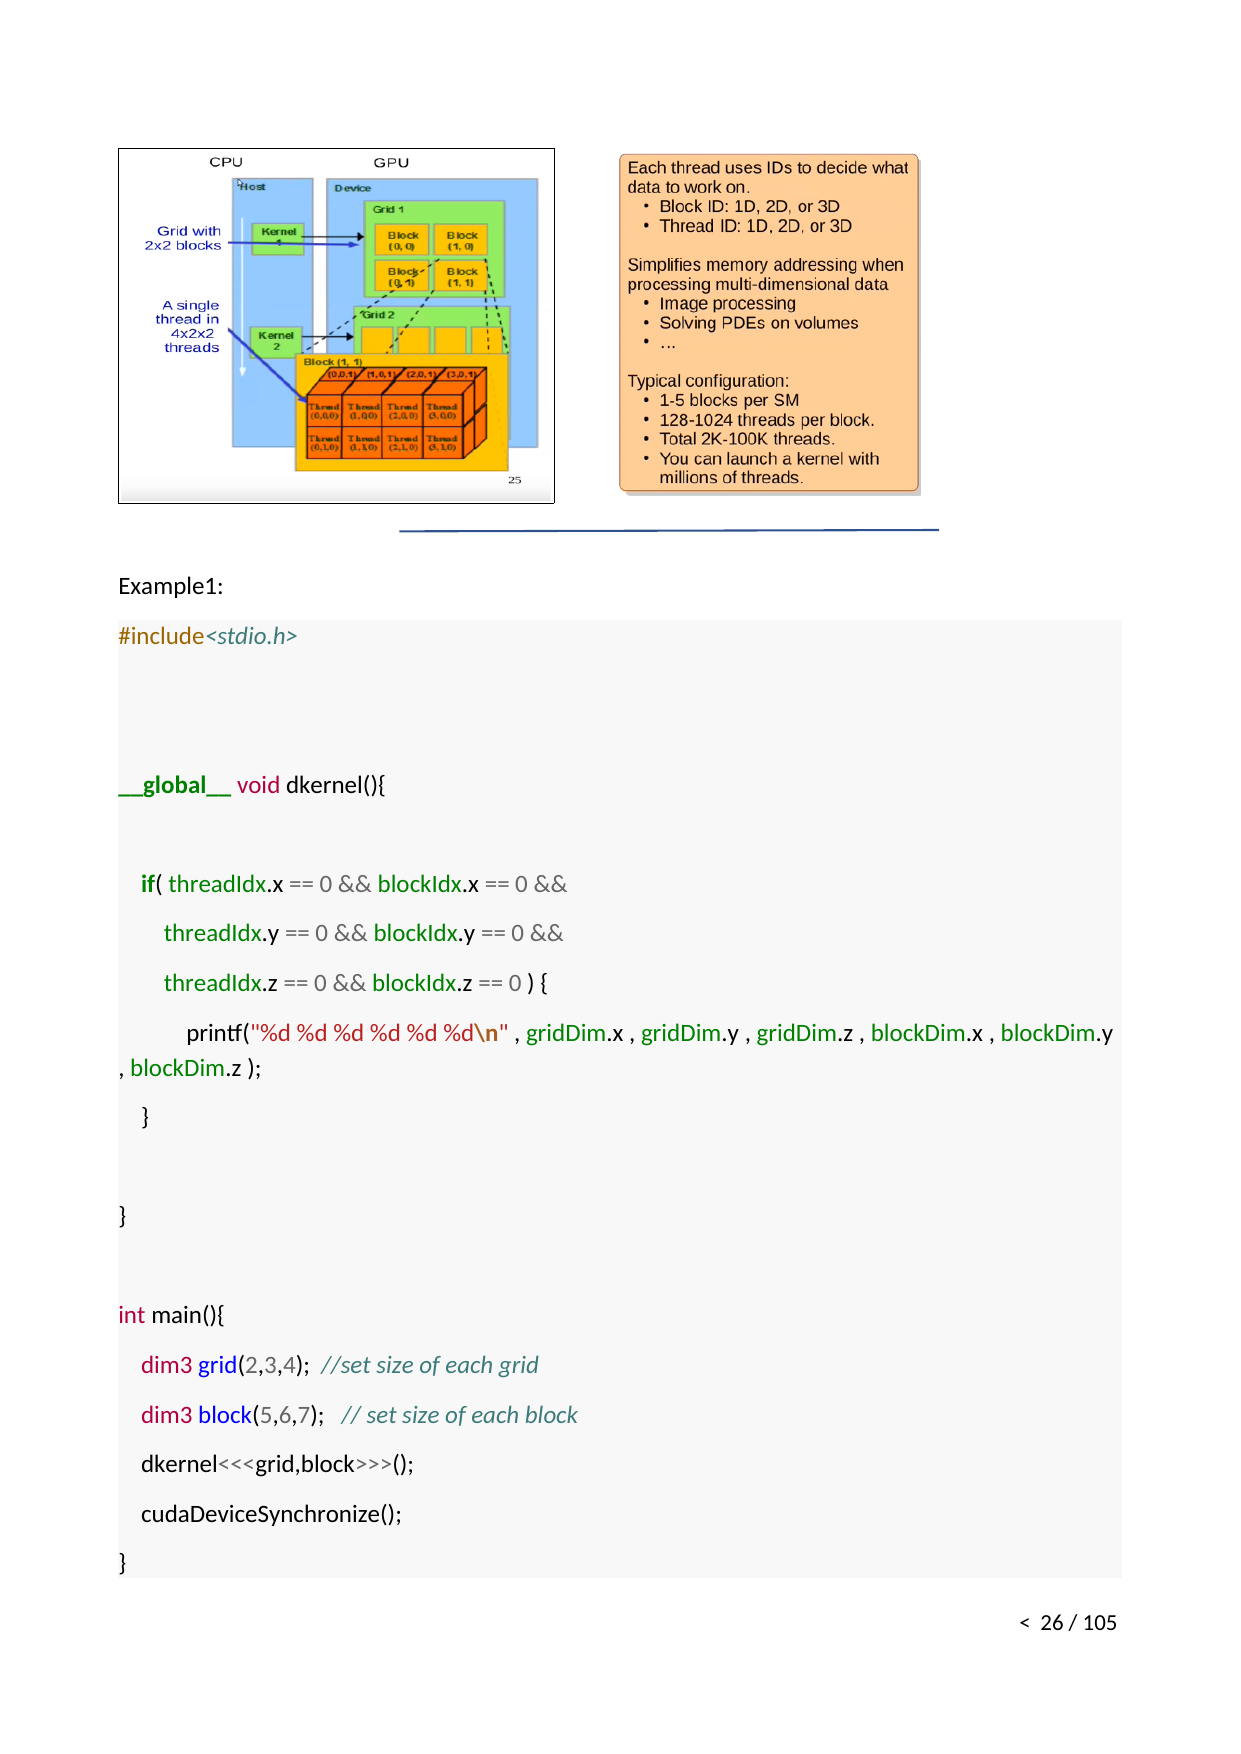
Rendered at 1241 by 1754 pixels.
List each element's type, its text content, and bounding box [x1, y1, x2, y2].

text #include<stdio.h> [118, 620, 1122, 651]
text threadIdx.y == 0 && blockIdx.y == 0 && [118, 917, 1122, 948]
text dkernel<<<grid,block>>>(); [118, 1448, 1122, 1479]
text int main(){ [118, 1299, 1122, 1330]
text __global__ void dkernel(){ [118, 769, 1122, 799]
text threadIdx.z == 0 && blockIdx.z == 0 ) { [118, 967, 1122, 998]
text Example1: [118, 570, 1122, 601]
picture [121, 150, 551, 501]
text dim3 grid(2,3,4); //set size of each grid [118, 1349, 1122, 1380]
text } [118, 1101, 1122, 1132]
text cudaDeviceSynchronize(); [118, 1498, 1122, 1528]
text printf("%d %d %d %d %d %d\n" , gridDim.x , gridDim.y , gridDim.z , blockDim.x , blockDim.y , blockDim.z ); [118, 1017, 1122, 1082]
text } [118, 1547, 1122, 1578]
text } [118, 1200, 1122, 1231]
text dim3 block(5,6,7); // set size of each block [118, 1399, 1122, 1429]
text if( threadIdx.x == 0 && blockIdx.x == 0 && [118, 868, 1122, 898]
picture [618, 153, 921, 496]
